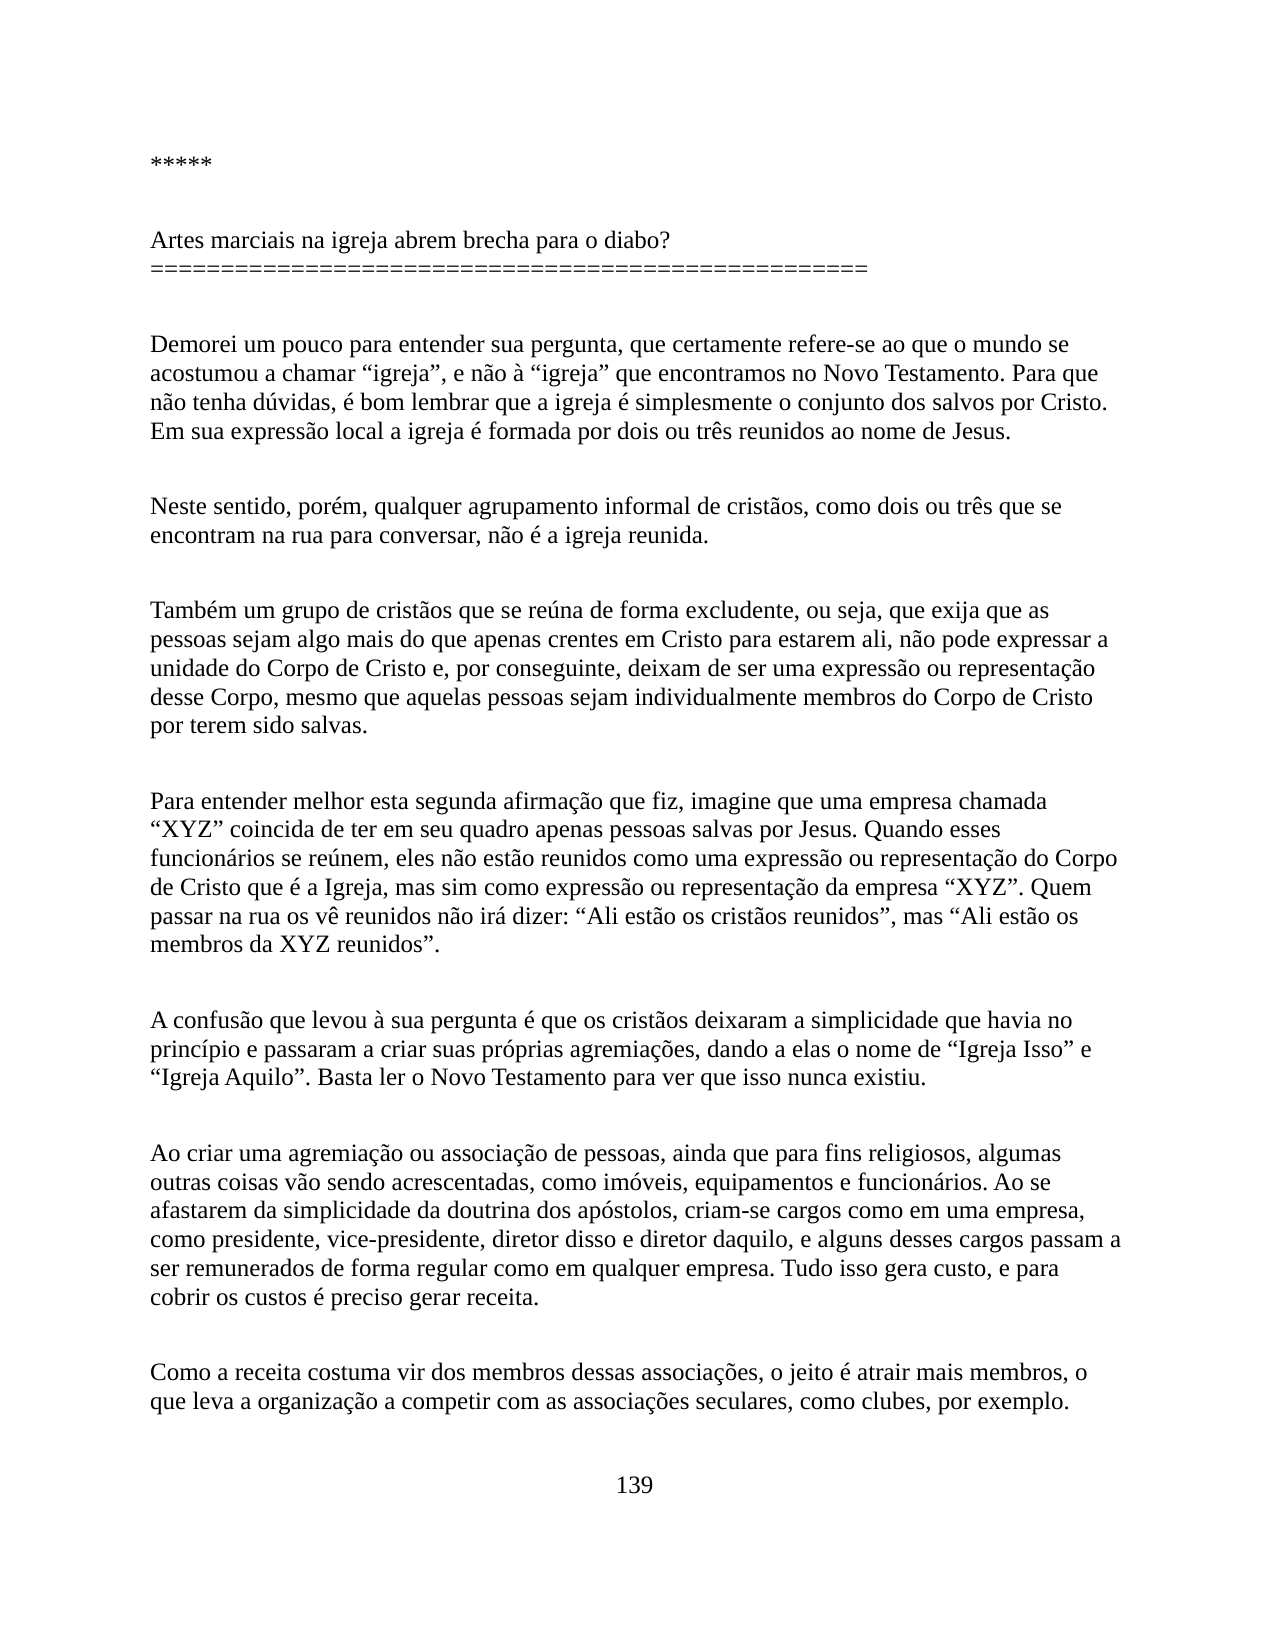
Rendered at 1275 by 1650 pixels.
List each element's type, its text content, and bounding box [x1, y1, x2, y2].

text Ao criar uma agremiação ou associação de pessoas, ainda que para fins religiosos, algumas outras coisas vão sendo acrescentadas, como imóveis, equipamentos e funcionários. Ao se afastarem da simplicidade da doutrina dos apóstolos, criam-se cargos como em uma empresa, como presidente, vice-presidente, diretor disso e diretor daquilo, e alguns desses cargos passam a ser remunerados de forma regular como em qualquer empresa. Tudo isso gera custo, e para cobrir os custos é preciso gerar receita. [150, 1109, 1125, 1310]
text Como a receita costuma vir dos membros dessas associações, o jeito é atrair mais membros, o que leva a organização a competir com as associações seculares, como clubes, por exemplo. [150, 1328, 1125, 1414]
text A confusão que levou à sua pergunta é que os cristãos deixaram a simplicidade que havia no princípio e passaram a criar suas próprias agremiações, dando a elas o nome de “Igreja Isso” e “Igreja Aquilo”. Basta ler o Novo Testamento para ver que isso nunca existiu. [150, 976, 1125, 1091]
text ***** [150, 150, 1125, 179]
text Neste sentido, porém, qualquer agrupamento informal de cristãos, como dois ou três que se encontram na rua para conversar, não é a igreja reunida. [150, 462, 1125, 549]
text Artes marciais na igreja abrem brecha para o diabo? =================================================== [150, 197, 1125, 283]
text Para entender melhor esta segunda afirmação que fiz, imagine que uma empresa chamada “XYZ” coincida de ter em seu quadro apenas pessoas salvas por Jesus. Quando esses funcionários se reúnem, eles não estão reunidos como uma expressão ou representação do Corpo de Cristo que é a Igreja, mas sim como expressão ou representação da empresa “XYZ”. Quem passar na rua os vê reunidos não irá dizer: “Ali estão os cristãos reunidos”, mas “Ali estão os membros da XYZ reunidos”. [150, 757, 1125, 958]
text Também um grupo de cristãos que se reúna de forma excludente, ou seja, que exija que as pessoas sejam algo mais do que apenas crentes em Cristo para estarem ali, não pode expressar a unidade do Corpo de Cristo e, por conseguinte, deixam de ser uma expressão ou representação desse Corpo, mesmo que aquelas pessoas sejam individualmente membros do Corpo de Cristo por terem sido salvas. [150, 567, 1125, 739]
text Demorei um pouco para entender sua pergunta, que certamente refere-se ao que o mundo se acostumou a chamar “igreja”, e não à “igreja” que encontramos no Novo Testamento. Para que não tenha dúvidas, é bom lembrar que a igreja é simplesmente o conjunto dos salvos por Cristo. Em sua expressão local a igreja é formada por dois ou três reunidos ao nome de Jesus. [150, 301, 1125, 444]
